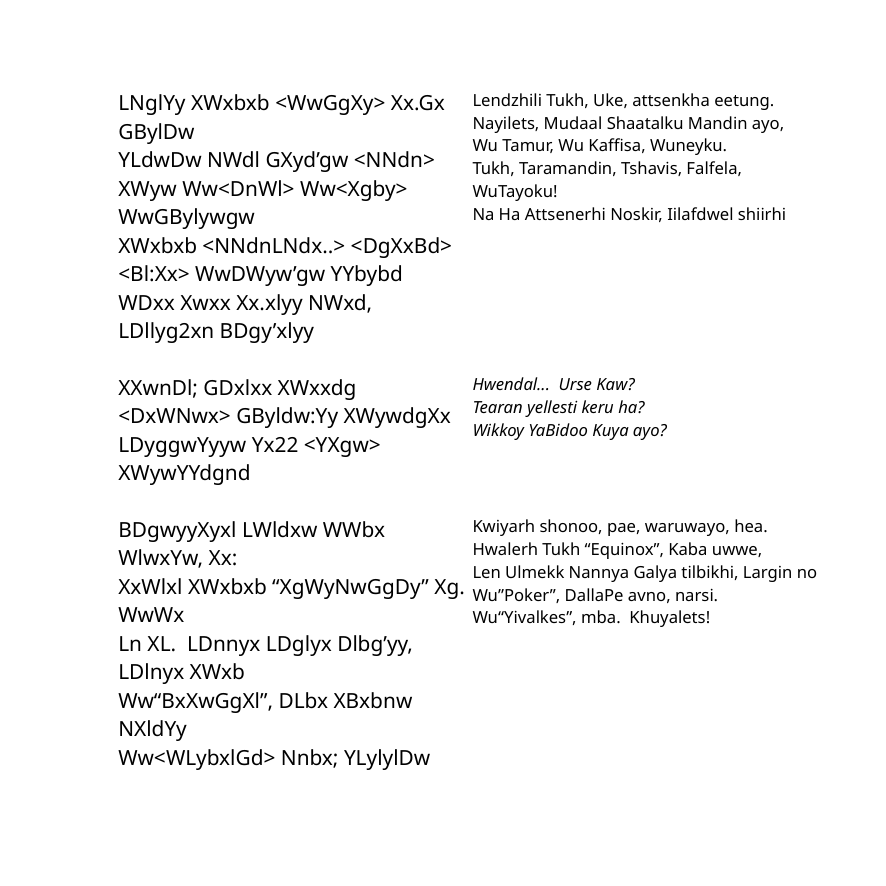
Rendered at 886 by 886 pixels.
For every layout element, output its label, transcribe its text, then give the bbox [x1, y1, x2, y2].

table_header LNglYy XWxbxb <WwGgXy> Xx.Gx GBylDw YLdwDw NWdl GXyd’gw <NNdn> XWyw Ww<DnWl> Ww<Xgby> WwGBylywgw XWxbxb <NNdnLNdx..> <DgXxBd> <Bl:Xx> WwDWyw’gw YYbybd WDxx Xwxx Xx.xlyy NWxd, LDllyg2xn BDgy’xlyy [118, 89, 472, 373]
table_cell Kwiyarh shonoo, pae, waruwayo, hea. Hwalerh Tukh “Equinox”, Kaba uwwe, Len Ulmekk Nannya Galya tilbikhi, Largin no Wu”Poker”, DallaPe avno, narsi. Wu“Yivalkes”, mba. Khuyalets! [472, 515, 827, 771]
table_cell Hwendal... Urse Kaw? Tearan yellesti keru ha? Wikkoy YaBidoo Kuya ayo? [472, 373, 827, 515]
table_cell BDgwyyXyxl LWldxw WWbx WlwxYw, Xx: XxWlxl XWxbxb “XgWyNwGgDy” Xg. WwWx Ln XL. LDnnyx LDglyx Dlbg’yy, LDlnyx XWxb Ww“BxXwGgXl”, DLbx XBxbnw NXldYy Ww<WLybxlGd> Nnbx; YLylylDw [118, 515, 472, 771]
table_header Lendzhili Tukh, Uke, attsenkha eetung. Nayilets, Mudaal Shaatalku Mandin ayo, Wu Tamur, Wu Kaffisa, Wuneyku. Tukh, Taramandin, Tshavis, Falfela, WuTayoku! Na Ha Attsenerhi Noskir, Iilafdwel shiirhi [472, 89, 827, 373]
table_cell XXwnDl; GDxlxx XWxxdg <DxWNwx> GByldw:Yy XWywdgXx LDyggwYyyw Yx22 <YXgw> XWywYYdgnd [118, 373, 472, 515]
